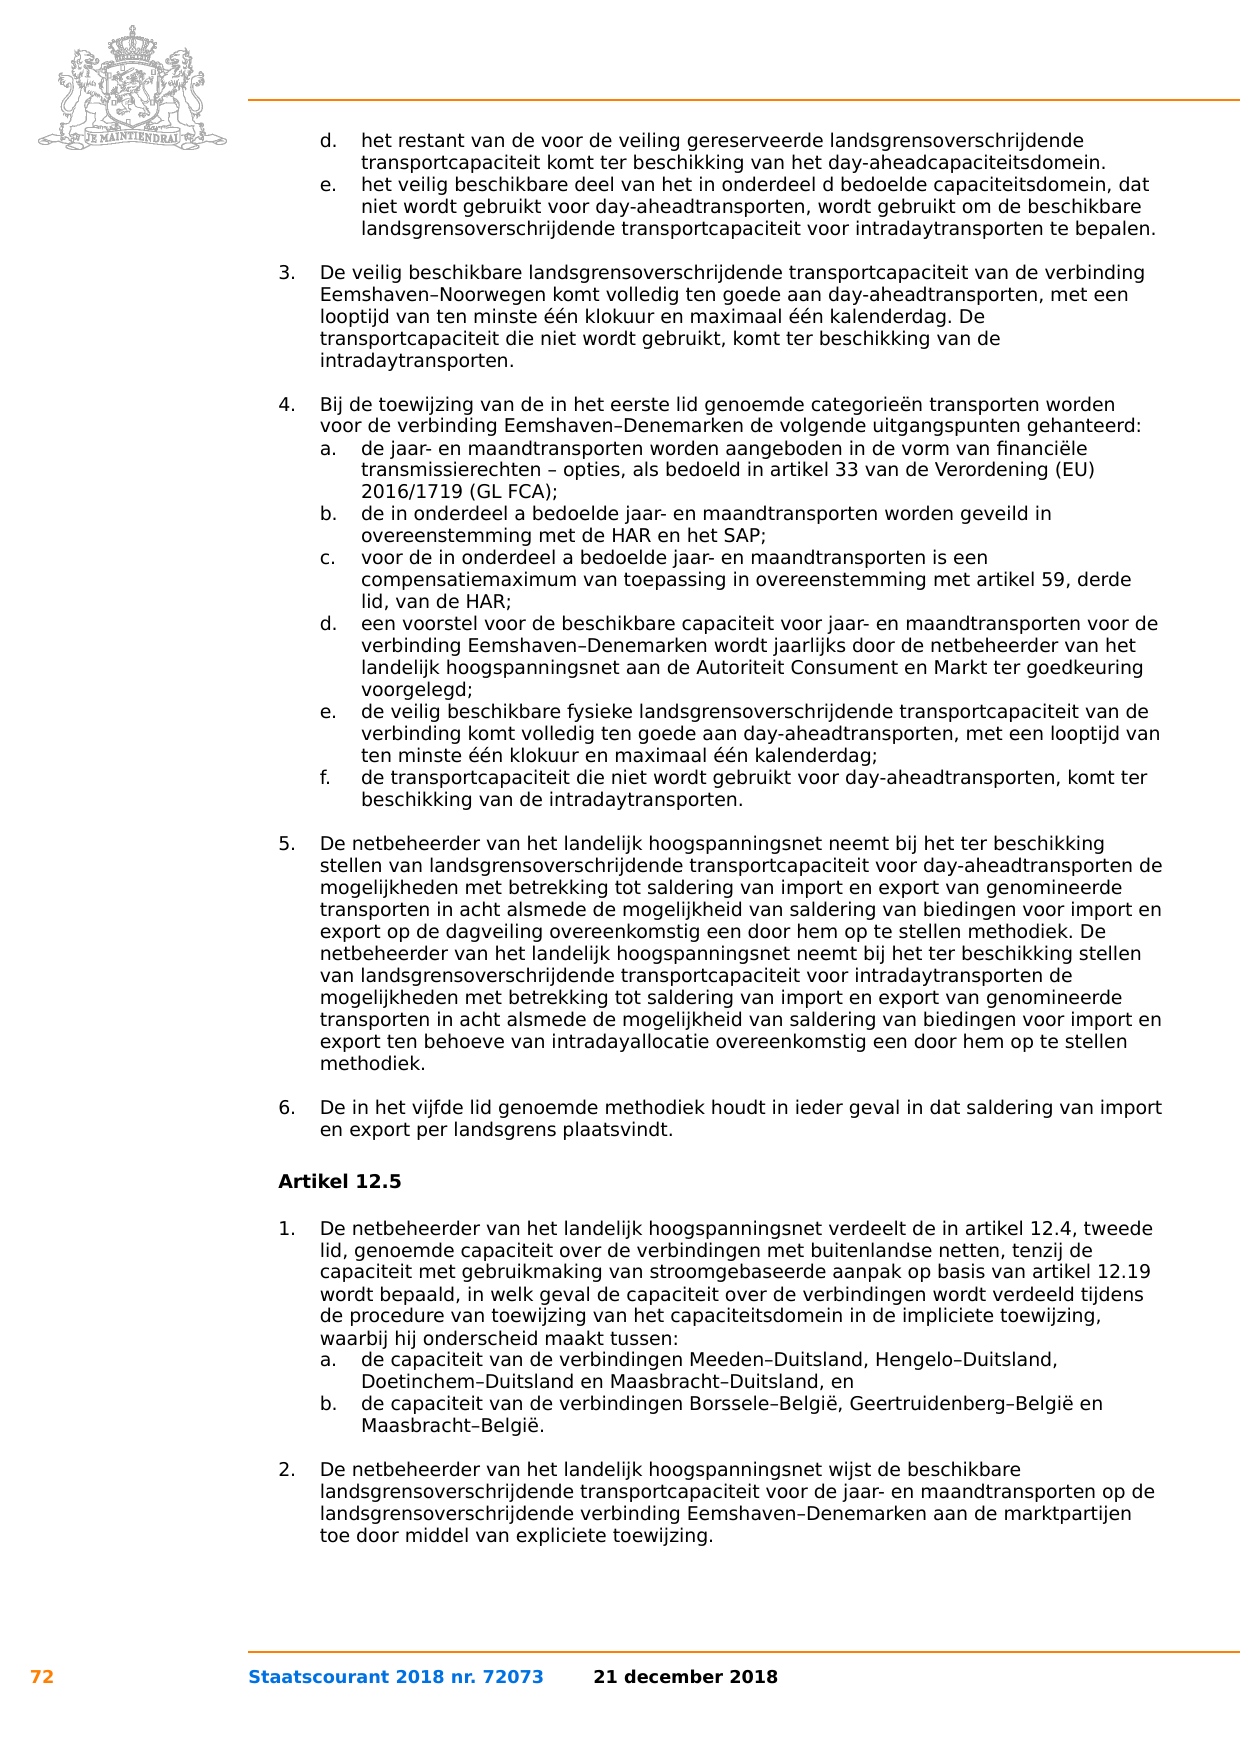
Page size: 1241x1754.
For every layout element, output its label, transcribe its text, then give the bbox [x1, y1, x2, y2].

picture [38, 25, 227, 150]
text f. de transportcapaciteit die niet wordt gebruikt voor day-aheadtransporten, komt ter beschikking van de intradaytransporten. [319, 767, 1163, 811]
text a. de capaciteit van de verbindingen Meeden–Duitsland, Hengelo–Duitsland, Doetinchem–Duitsland en Maasbracht–Duitsland, en [319, 1349, 1163, 1393]
text 2. De netbeheerder van het landelijk hoogspanningsnet wijst de beschikbare landsgrensoverschrijdende transportcapaciteit voor de jaar- en maandtransporten op de landsgrensoverschrijdende verbinding Eemshaven–Denemarken aan de marktpartijen toe door middel van expliciete toewijzing. [278, 1459, 1163, 1547]
text b. de capaciteit van de verbindingen Borssele–België, Geertruidenberg–België en Maasbracht–België. [319, 1393, 1163, 1437]
text b. de in onderdeel a bedoelde jaar- en maandtransporten worden geveild in overeenstemming met de HAR en het SAP; [319, 503, 1163, 547]
subtitle Artikel 12.5 [278, 1171, 1163, 1192]
text a. de jaar- en maandtransporten worden aangeboden in de vorm van financiële transmissierechten – opties, als bedoeld in artikel 33 van de Verordening (EU) 2016/1719 (GL FCA); [319, 437, 1163, 503]
text e. het veilig beschikbare deel van het in onderdeel d bedoelde capaciteitsdomein, dat niet wordt gebruikt voor day-aheadtransporten, wordt gebruikt om de beschikbare landsgrensoverschrijdende transportcapaciteit voor intradaytransporten te bepalen. [319, 174, 1163, 240]
text e. de veilig beschikbare fysieke landsgrensoverschrijdende transportcapaciteit van de verbinding komt volledig ten goede aan day-aheadtransporten, met een looptijd van ten minste één klokuur en maximaal één kalenderdag; [319, 701, 1163, 767]
text c. voor de in onderdeel a bedoelde jaar- en maandtransporten is een compensatiemaximum van toepassing in overeenstemming met artikel 59, derde lid, van de HAR; [319, 547, 1163, 613]
text 1. De netbeheerder van het landelijk hoogspanningsnet verdeelt de in artikel 12.4, tweede lid, genoemde capaciteit over de verbindingen met buitenlandse netten, tenzij de capaciteit met gebruikmaking van stroomgebaseerde aanpak op basis van artikel 12.19 wordt bepaald, in welk geval de capaciteit over de verbindingen wordt verdeeld tijdens de procedure van toewijzing van het capaciteitsdomein in de impliciete toewijzing, waarbij hij onderscheid maakt tussen: [278, 1217, 1163, 1349]
text 4. Bij de toewijzing van de in het eerste lid genoemde categorieën transporten worden voor de verbinding Eemshaven–Denemarken de volgende uitgangspunten gehanteerd: [278, 393, 1163, 437]
text 5. De netbeheerder van het landelijk hoogspanningsnet neemt bij het ter beschikking stellen van landsgrensoverschrijdende transportcapaciteit voor day-aheadtransporten de mogelijkheden met betrekking tot saldering van import en export van genomineerde transporten in acht alsmede de mogelijkheid van saldering van biedingen voor import en export op de dagveiling overeenkomstig een door hem op te stellen methodiek. De netbeheerder van het landelijk hoogspanningsnet neemt bij het ter beschikking stellen van landsgrensoverschrijdende transportcapaciteit voor intradaytransporten de mogelijkheden met betrekking tot saldering van import en export van genomineerde transporten in acht alsmede de mogelijkheid van saldering van biedingen voor import en export ten behoeve van intradayallocatie overeenkomstig een door hem op te stellen methodiek. [278, 833, 1163, 1075]
text d. het restant van de voor de veiling gereserveerde landsgrensoverschrijdende transportcapaciteit komt ter beschikking van het day-aheadcapaciteitsdomein. [319, 130, 1163, 174]
text d. een voorstel voor de beschikbare capaciteit voor jaar- en maandtransporten voor de verbinding Eemshaven–Denemarken wordt jaarlijks door de netbeheerder van het landelijk hoogspanningsnet aan de Autoriteit Consument en Markt ter goedkeuring voorgelegd; [319, 613, 1163, 701]
text 6. De in het vijfde lid genoemde methodiek houdt in ieder geval in dat saldering van import en export per landsgrens plaatsvindt. [278, 1097, 1163, 1141]
text 3. De veilig beschikbare landsgrensoverschrijdende transportcapaciteit van de verbinding Eemshaven–Noorwegen komt volledig ten goede aan day-aheadtransporten, met een looptijd van ten minste één klokuur en maximaal één kalenderdag. De transportcapaciteit die niet wordt gebruikt, komt ter beschikking van de intradaytransporten. [278, 262, 1163, 372]
